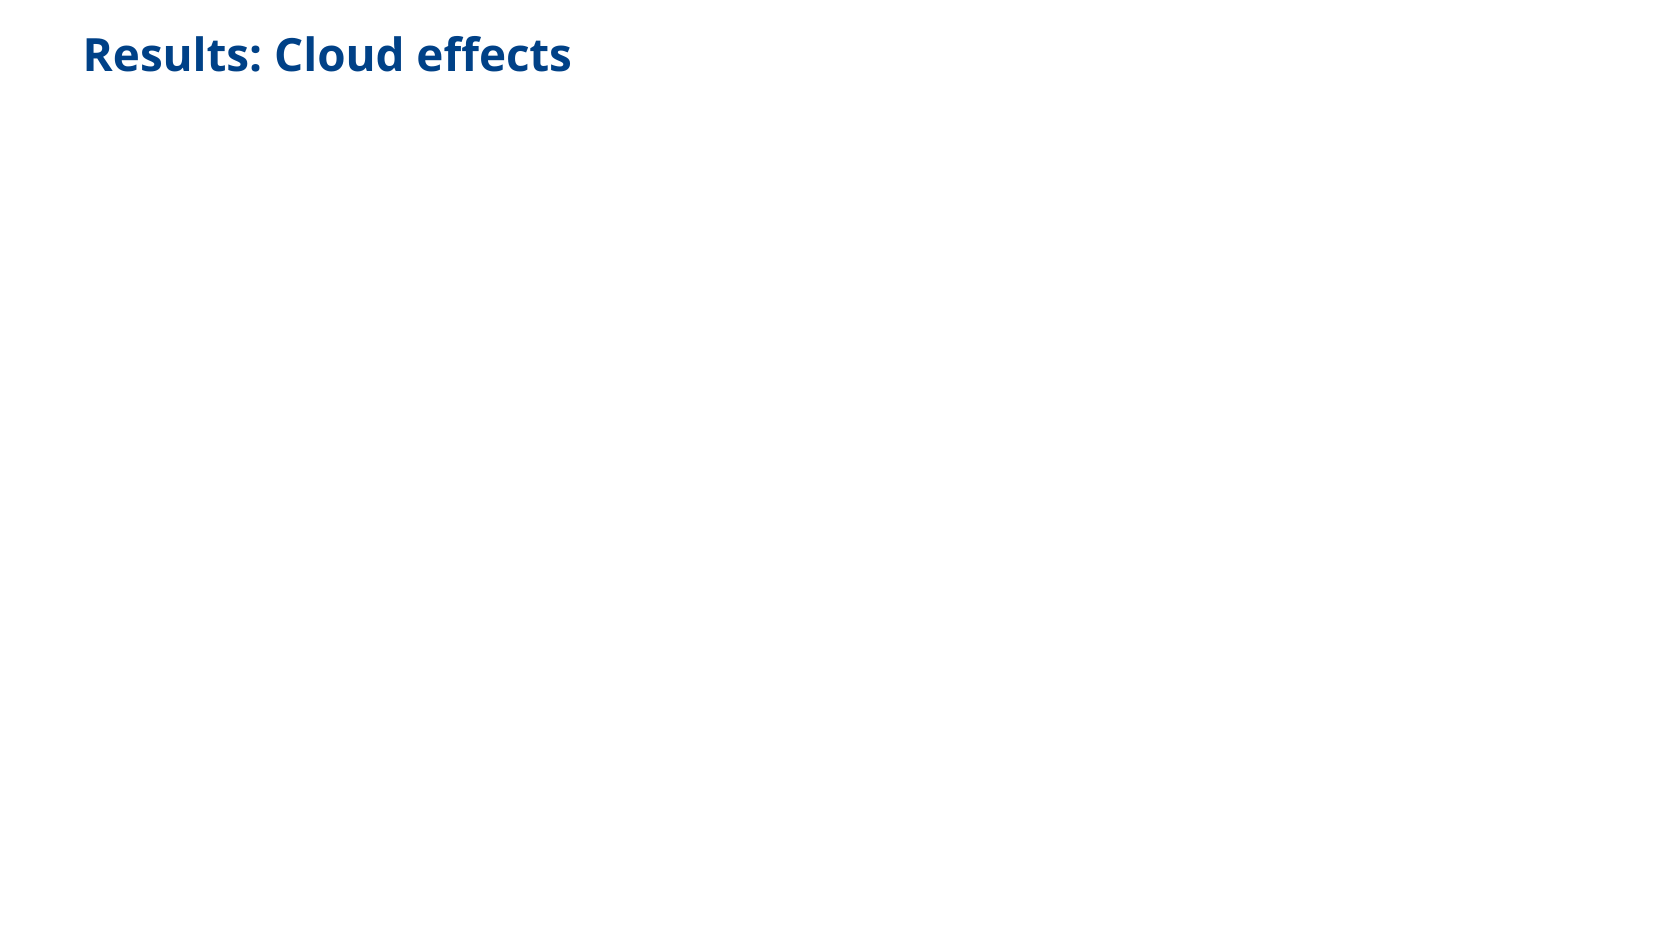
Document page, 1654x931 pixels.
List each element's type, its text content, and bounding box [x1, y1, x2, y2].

title Results: Cloud effects [82, 19, 1571, 88]
